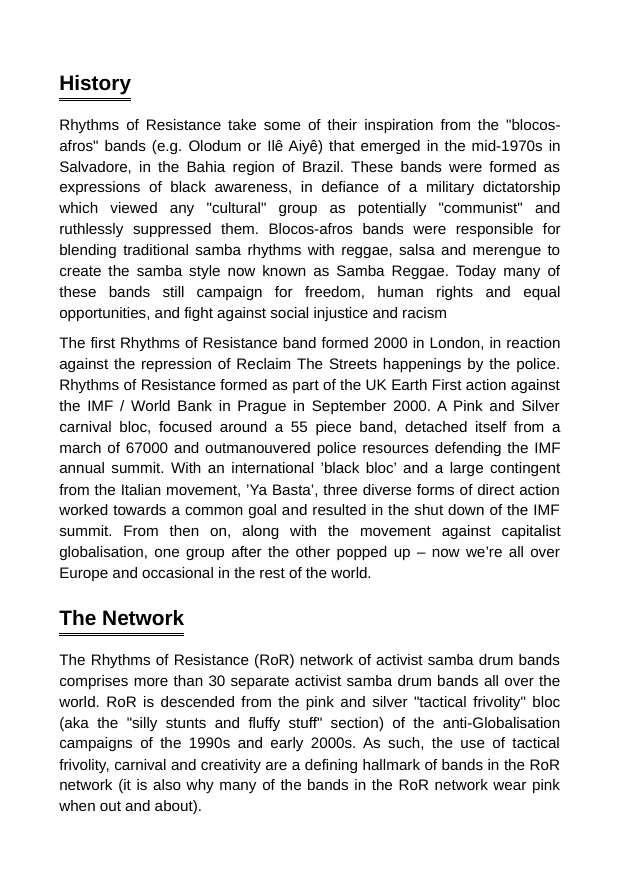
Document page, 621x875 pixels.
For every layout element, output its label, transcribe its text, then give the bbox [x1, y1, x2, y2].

text The first Rhythms of Resistance band formed 2000 in London, in reaction against the repression of Reclaim The Streets happenings by the police. Rhythms of Resistance formed as part of the UK Earth First action against the IMF / World Bank in Prague in September 2000. A Pink and Silver carnival bloc, focused around a 55 piece band, detached itself from a march of 67000 and outmanouvered police resources defending the IMF annual summit. With an international ’black bloc’ and a large contingent from the Italian movement, ’Ya Basta’, three diverse forms of direct action worked towards a common goal and resulted in the shut down of the IMF summit. From then on, along with the movement against capitalist globalisation, one group after the other popped up – now we’re all over Europe and occasional in the rest of the world. [59, 334, 561, 582]
text Rhythms of Resistance take some of their inspiration from the "blocos-afros" bands (e.g. Olodum or Ilê Aiyê) that emerged in the mid-1970s in Salvadore, in the Bahia region of Brazil. These bands were formed as expressions of black awareness, in defiance of a military dictatorship which viewed any "cultural" group as potentially "communist" and ruthlessly suppressed them. Blocos-afros bands were responsible for blending traditional samba rhythms with reggae, salsa and merengue to create the samba style now known as Samba Reggae. Today many of these bands still campaign for freedom, human rights and equal opportunities, and fight against social injustice and racism [59, 116, 561, 322]
subtitle History [59, 71, 561, 101]
subtitle The Network [59, 606, 561, 636]
text The Rhythms of Resistance (RoR) network of activist samba drum bands comprises more than 30 separate activist samba drum bands all over the world. RoR is descended from the pink and silver "tactical frivolity" bloc (aka the "silly stunts and fluffy stuff" section) of the anti-Globalisation campaigns of the 1990s and early 2000s. As such, the use of tactical frivolity, carnival and creativity are a defining hallmark of bands in the RoR network (it is also why many of the bands in the RoR network wear pink when out and about). [59, 651, 561, 815]
